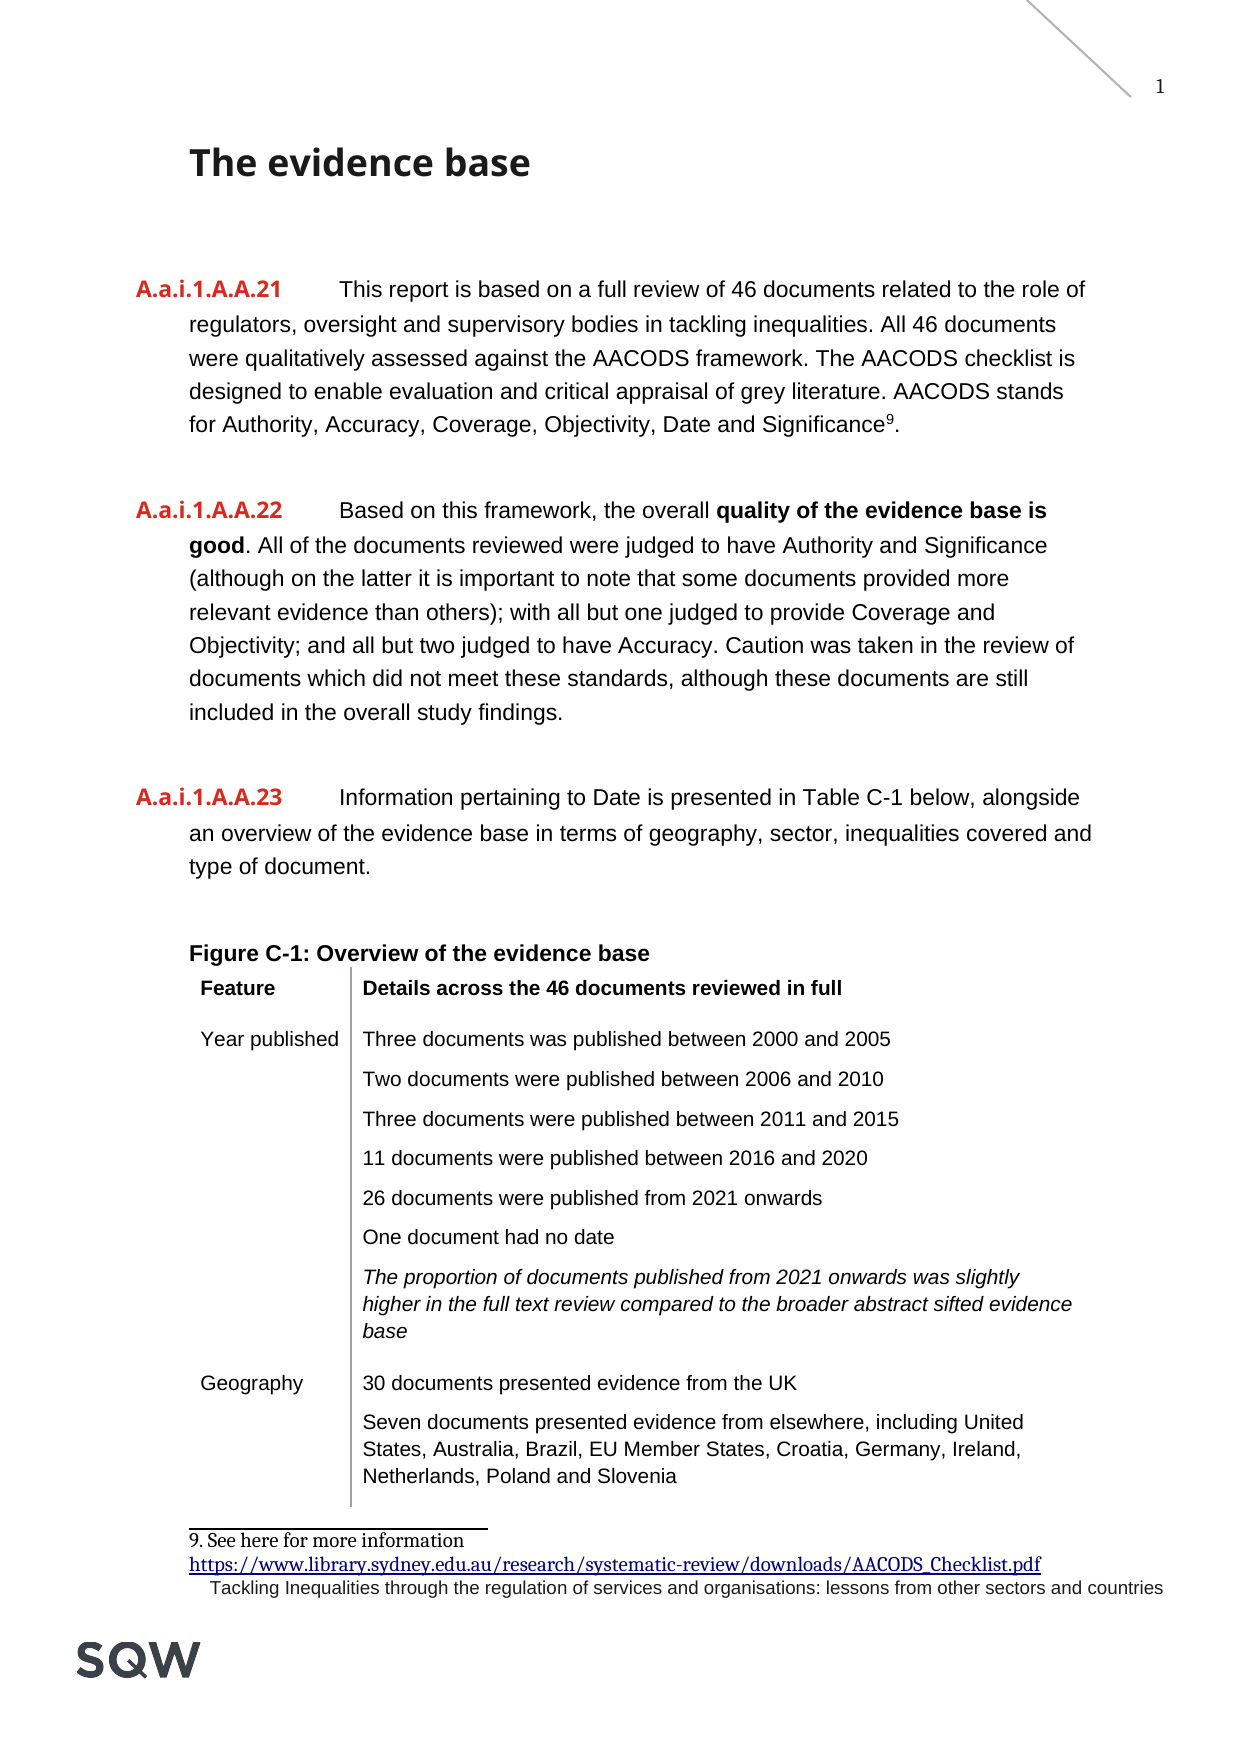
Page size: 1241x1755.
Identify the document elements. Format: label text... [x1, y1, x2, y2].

table_header Details across the 46 documents reviewed in full [352, 967, 1093, 1018]
subtitle The evidence base [189, 142, 1093, 186]
list Information pertaining to Date is presented in Table C-1 below, alongside an overview of the evidence base in terms of geography, sector, inequalities covered and type of document. [136, 779, 1093, 879]
text Figure C‑1: Overview of the evidence base [189, 933, 1093, 967]
table_cell 30 documents presented evidence from the UK Seven documents presented evidence from elsewhere, including United States, Australia, Brazil, EU Member States, Croatia, Germany, Ireland, Netherlands, Poland and Slovenia [352, 1361, 1093, 1507]
table_cell Year published [189, 1018, 350, 1361]
list This report is based on a full review of 46 documents related to the role of regulators, oversight and supervisory bodies in tackling inequalities. All 46 documents were qualitatively assessed against the AACODS framework. The AACODS checklist is designed to enable evaluation and critical appraisal of grey literature. AACODS stands for Authority, Accuracy, Coverage, Objectivity, Date and Significance. [136, 271, 1093, 438]
table_header Feature [189, 967, 350, 1018]
table_cell Geography [189, 1361, 350, 1507]
table_cell Three documents was published between 2000 and 2005 Two documents were published between 2006 and 2010 Three documents were published between 2011 and 2015 11 documents were published between 2016 and 2020 26 documents were published from 2021 onwards One document had no date The proportion of documents published from 2021 onwards was slightly higher in the full text review compared to the broader abstract sifted evidence base [352, 1018, 1093, 1361]
list Based on this framework, the overall quality of the evidence base is good. All of the documents reviewed were judged to have Authority and Significance (although on the latter it is important to note that some documents provided more relevant evidence than others); with all but one judged to provide Coverage and Objectivity; and all but two judged to have Accuracy. Caution was taken in the review of documents which did not meet these standards, although these documents are still included in the overall study findings. [136, 492, 1093, 725]
list . See here for more information https://www.library.sydney.edu.au/research/systematic-review/downloads/AACODS_Checklist.pdf [189, 1529, 1093, 1577]
